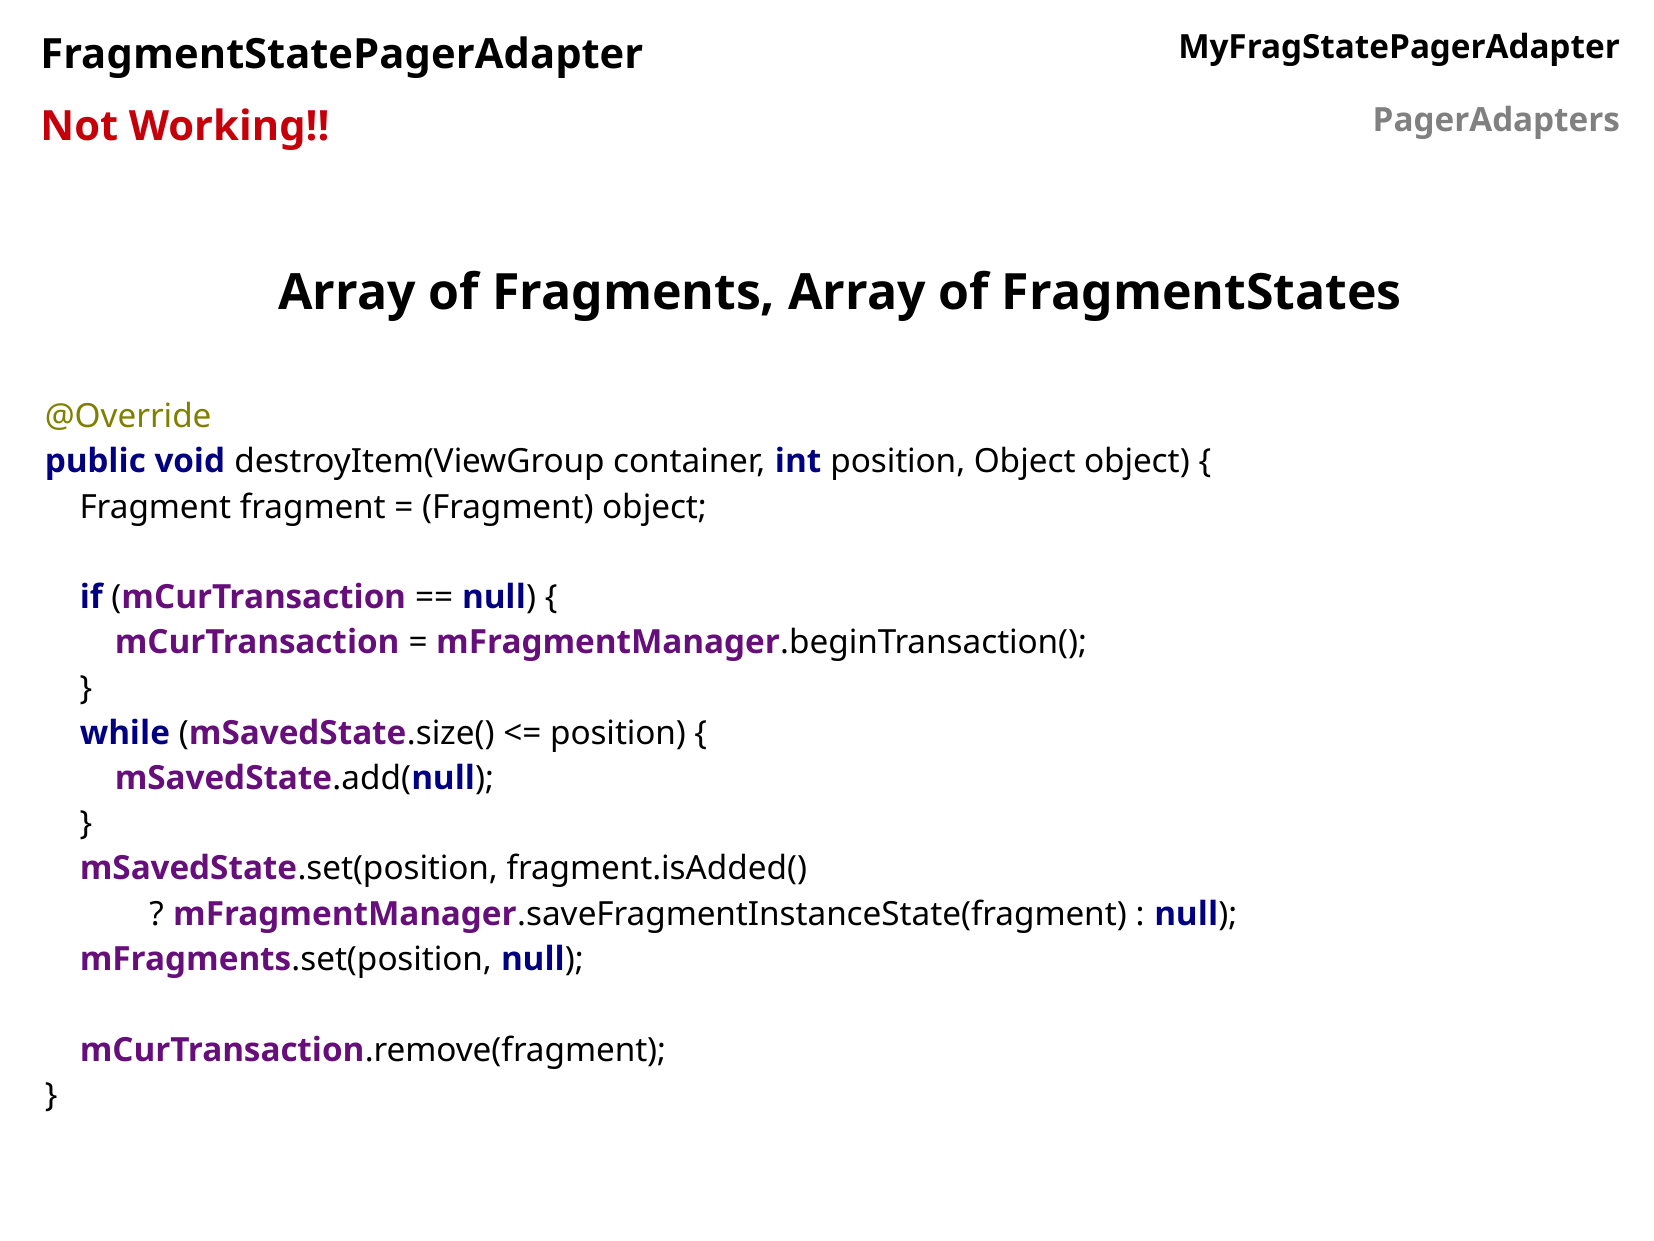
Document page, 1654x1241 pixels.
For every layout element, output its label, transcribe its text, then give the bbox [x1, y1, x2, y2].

table_header FragmentStatePagerAdapter [27, 16, 1156, 88]
text_box Array of Fragments, Array of FragmentStates @Override public void destroyItem(ViewGroup container, int position, Object object) { Fragment fragment = (Fragment) object; if (mCurTransaction == null) { mCurTransaction = mFragmentManager.beginTransaction(); } while (mSavedState.size() <= position) { mSavedState.add(null); } mSavedState.set(position, fragment.isAdded() ? mFragmentManager.saveFragmentInstanceState(fragment) : null); mFragments.set(position, null); mCurTransaction.remove(fragment); } [30, 180, 1651, 1201]
table_header MyFragStatePagerAdapter [1157, 16, 1635, 88]
table_cell PagerAdapters [1157, 89, 1635, 160]
table_cell Not Working!! [27, 89, 1156, 160]
